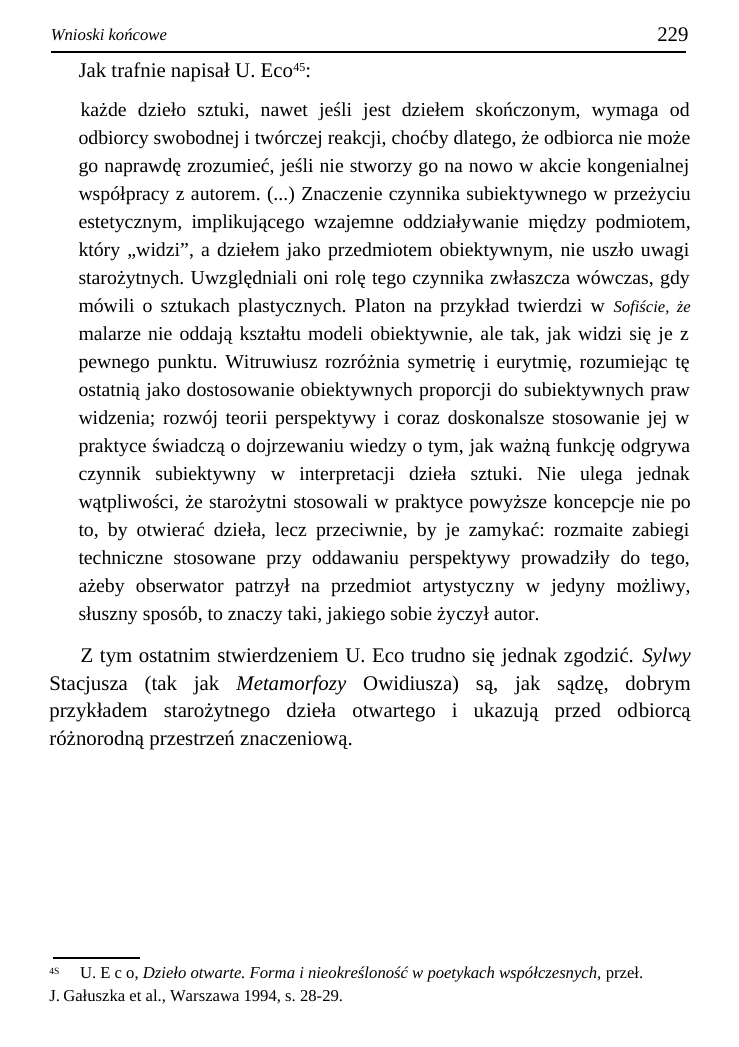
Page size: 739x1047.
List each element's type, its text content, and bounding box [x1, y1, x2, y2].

text Z tym ostatnim stwierdzeniem U. Eco trudno się jednak zgodzić. Sylwy Stacjusza (tak jak Metamorfozy Owidiusza) są, jak sądzę, do­brym przykładem starożytnego dzieła otwartego i ukazują przed od­biorcą różnorodną przestrzeń znaczeniową. [49, 643, 691, 750]
text 4S U. E c o, Dzieło otwarte. Forma i nieokreśloność w poetykach współczesnych, przeł. [49, 963, 691, 982]
text Wnioski końcowe [51, 24, 194, 43]
text J. Gałuszka et al., Warszawa 1994, s. 28-29. [49, 986, 691, 1005]
text każde dzieło sztuki, nawet jeśli jest dziełem skończonym, wymaga od odbiorcy swobodnej i twórczej reakcji, choćby dlatego, że odbiorca nie może go naprawdę zrozumieć, jeśli nie stworzy go na nowo w akcie kongenialnej współpracy z autorem. (...) Znaczenie czynnika subiek­tywnego w przeżyciu estetycznym, implikującego wzajemne oddziały­wanie między podmiotem, który „widzi”, a dziełem jako przedmiotem obiektywnym, nie uszło uwagi starożytnych. Uwzględniali oni rolę tego czynnika zwłaszcza wówczas, gdy mówili o sztukach plastycz­nych. Platon na przykład twierdzi w Sofiście, że malarze nie oddają kształtu modeli obiektywnie, ale tak, jak widzi się je z pewnego punk­tu. Witruwiusz rozróżnia symetrię i eurytmię, rozumiejąc tę ostatnią jako dostosowanie obiektywnych proporcji do subiektywnych praw widzenia; rozwój teorii perspektywy i coraz doskonalsze stosowanie jej w praktyce świadczą o dojrzewaniu wiedzy o tym, jak ważną funkcję odgrywa czynnik subiektywny w interpretacji dzieła sztuki. Nie ulega jednak wątpliwości, że starożytni stosowali w praktyce powyższe kon­cepcje nie po to, by otwierać dzieła, lecz przeciwnie, by je zamykać: rozmaite zabiegi techniczne stosowane przy oddawaniu perspektywy prowadziły do tego, ażeby obserwator patrzył na przedmiot artystycz­ny w jedyny możliwy, słuszny sposób, to znaczy taki, jakiego sobie ży­czył autor. [78, 98, 691, 625]
text 229 [649, 22, 688, 46]
text Jak trafnie napisał U. Eco45: [49, 58, 691, 82]
